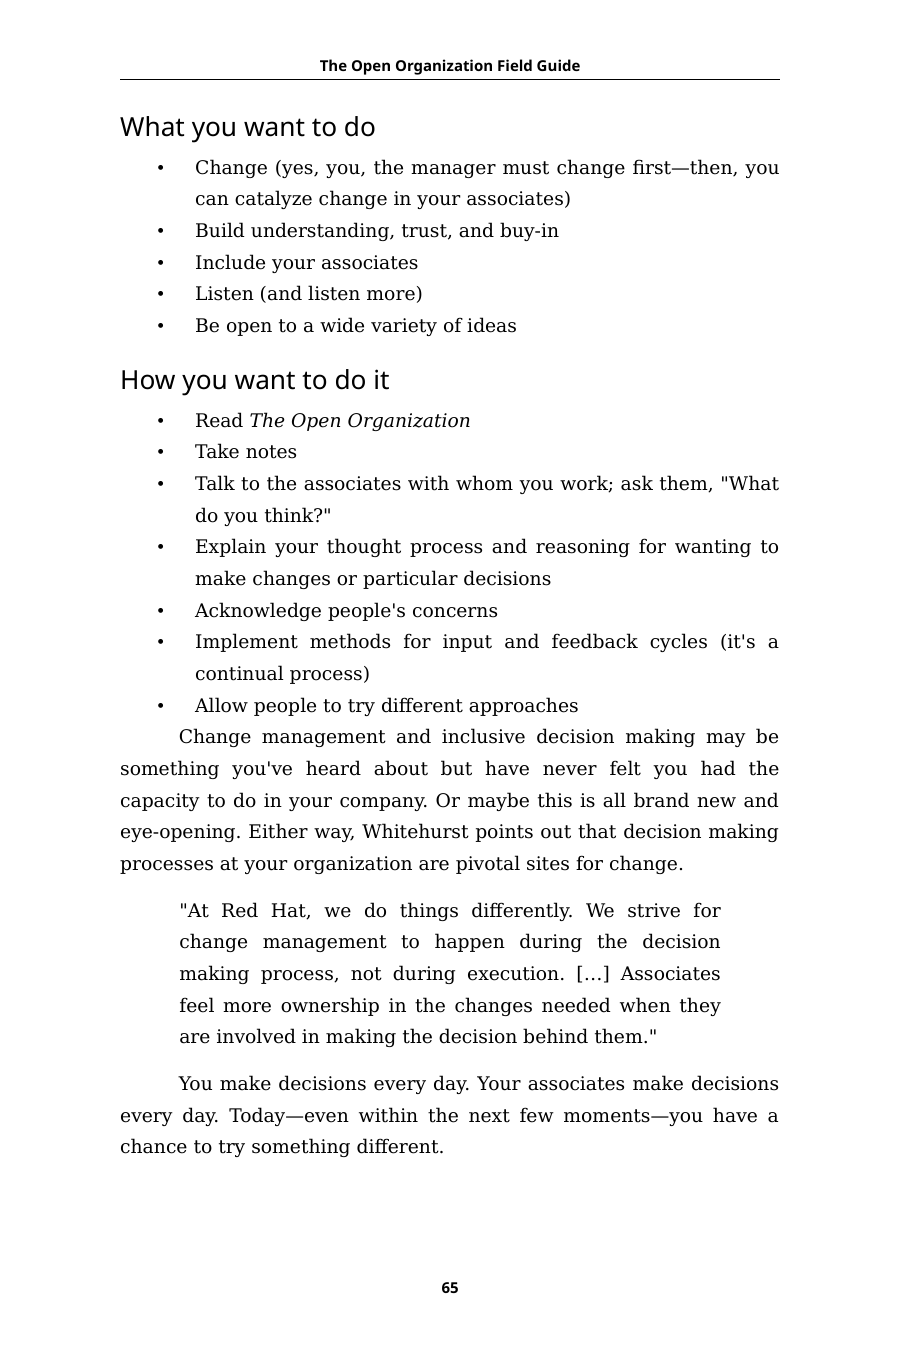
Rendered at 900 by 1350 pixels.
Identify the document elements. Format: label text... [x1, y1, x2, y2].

list Build understanding, trust, and buy-in [157, 220, 780, 242]
list Read The Open Organization [157, 409, 780, 431]
subtitle What you want to do [120, 108, 780, 144]
list Include your associates [157, 252, 780, 274]
list Allow people to try different approaches [157, 694, 780, 716]
list Talk to the associates with whom you work; ask them, "What do you think?" [157, 473, 780, 526]
list Be open to a wide variety of ideas [157, 315, 780, 337]
list Take notes [157, 441, 780, 463]
list Explain your thought process and reasoning for wanting to make changes or particular decisions [157, 536, 780, 590]
text Change management and inclusive decision making may be something you've heard about but have never felt you had the capacity to do in your company. Or maybe this is all brand new and eye-opening. Either way, Whitehurst points out that decision making processes at your organization are pivotal sites for change. [120, 726, 780, 875]
text "At Red Hat, we do things differently. We strive for change management to happen during the decision making process, not during execution. […] Associates feel more ownership in the changes needed when they are involved in making the decision behind them." [179, 899, 721, 1048]
text You make decisions every day. Your associates make decisions every day. Today—even within the next few moments—you have a chance to try something different. [120, 1073, 780, 1158]
list Implement methods for input and feedback cycles (it's a continual process) [157, 631, 780, 685]
list Acknowledge people's concerns [157, 599, 780, 621]
list Change (yes, you, the manager must change first—then, you can catalyze change in your associates) [157, 157, 780, 210]
subtitle How you want to do it [120, 361, 780, 397]
list Listen (and listen more) [157, 283, 780, 305]
